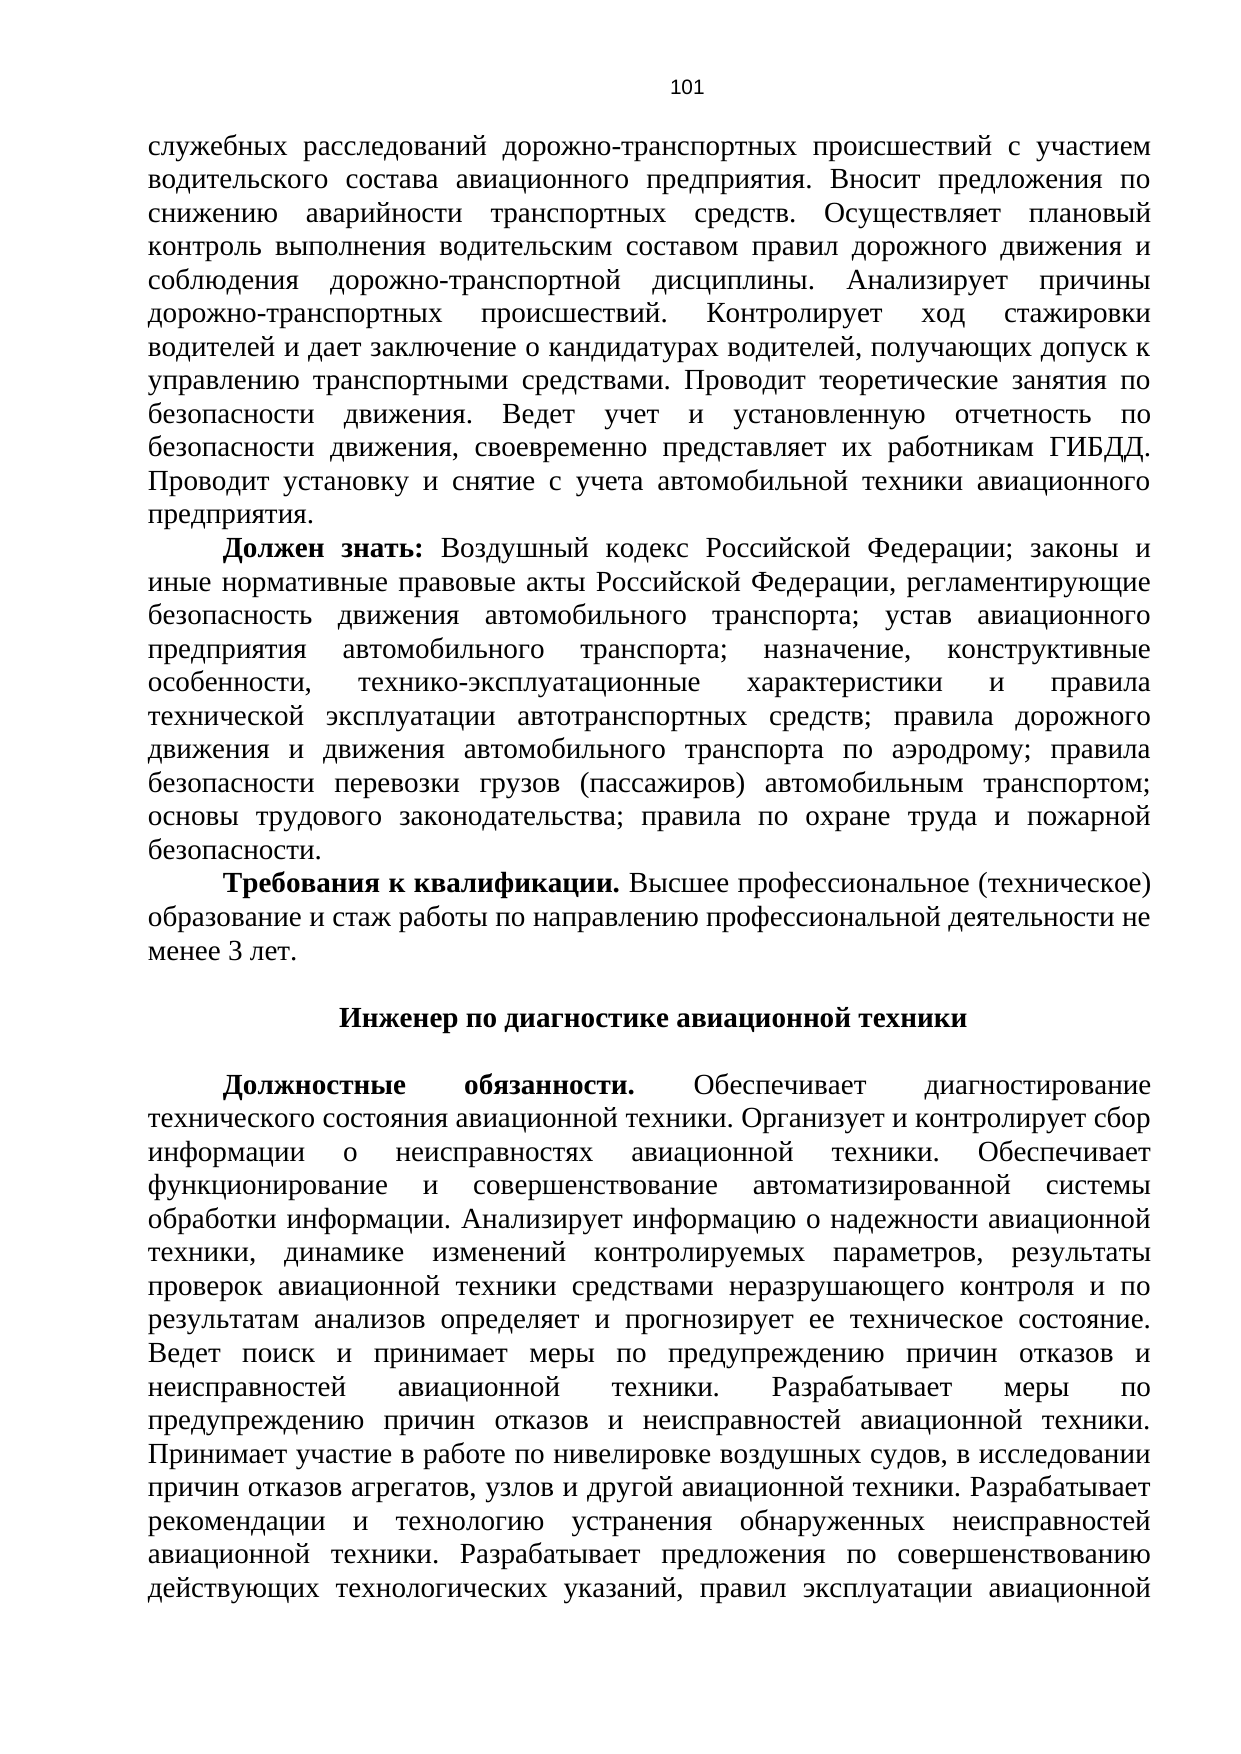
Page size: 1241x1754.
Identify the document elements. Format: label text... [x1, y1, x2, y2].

text Должностные обязанности. Обеспечивает диагностирование технического состояния авиационной техники. Организует и контролирует сбор информации о неисправностях авиационной техники. Обеспечивает функционирование и совершенствование автоматизированной системы обработки информации. Анализирует информацию о надежности авиационной техники, динамике изменений контролируемых параметров, результаты проверок авиационной техники средствами неразрушающего контроля и по результатам анализов определяет и прогнозирует ее техническое состояние. Ведет поиск и принимает меры по предупреждению причин отказов и неисправностей авиационной техники. Разрабатывает меры по предупреждению причин отказов и неисправностей авиационной техники. Принимает участие в работе по нивелировке воздушных судов, в исследовании причин отказов агрегатов, узлов и другой авиационной техники. Разрабатывает рекомендации и технологию устранения обнаруженных неисправностей авиационной техники. Разрабатывает предложения по совершенствованию действующих технологических указаний, правил эксплуатации авиационной [148, 1067, 1152, 1603]
text Должен знать: Воздушный кодекс Российской Федерации; законы и иные нормативные правовые акты Российской Федерации, регламентирующие безопасность движения автомобильного транспорта; устав авиационного предприятия автомобильного транспорта; назначение, конструктивные особенности, технико-эксплуатационные характеристики и правила технической эксплуатации автотранспортных средств; правила дорожного движения и движения автомобильного транспорта по аэродрому; правила безопасности перевозки грузов (пассажиров) автомобильным транспортом; основы трудового законодательства; правила по охране труда и пожарной безопасности. [148, 530, 1152, 866]
text Требования к квалификации. Высшее профессиональное (техническое) образование и стаж работы по направлению профессиональной деятельности не менее 3 лет. [148, 866, 1152, 966]
text служебных расследований дорожно-транспортных происшествий с участием водительского состава авиационного предприятия. Вносит предложения по снижению аварийности транспортных средств. Осуществляет плановый контроль выполнения водительским составом правил дорожного движения и соблюдения дорожно-транспортной дисциплины. Анализирует причины дорожно-транспортных происшествий. Контролирует ход стажировки водителей и дает заключение о кандидатурах водителей, получающих допуск к управлению транспортными средствами. Проводит теоретические занятия по безопасности движения. Ведет учет и установленную отчетность по безопасности движения, своевременно представляет их работникам ГИБДД. Проводит установку и снятие с учета автомобильной техники авиационного предприятия. [148, 128, 1152, 530]
subtitle Инженер по диагностике авиационной техники [148, 1000, 1152, 1033]
